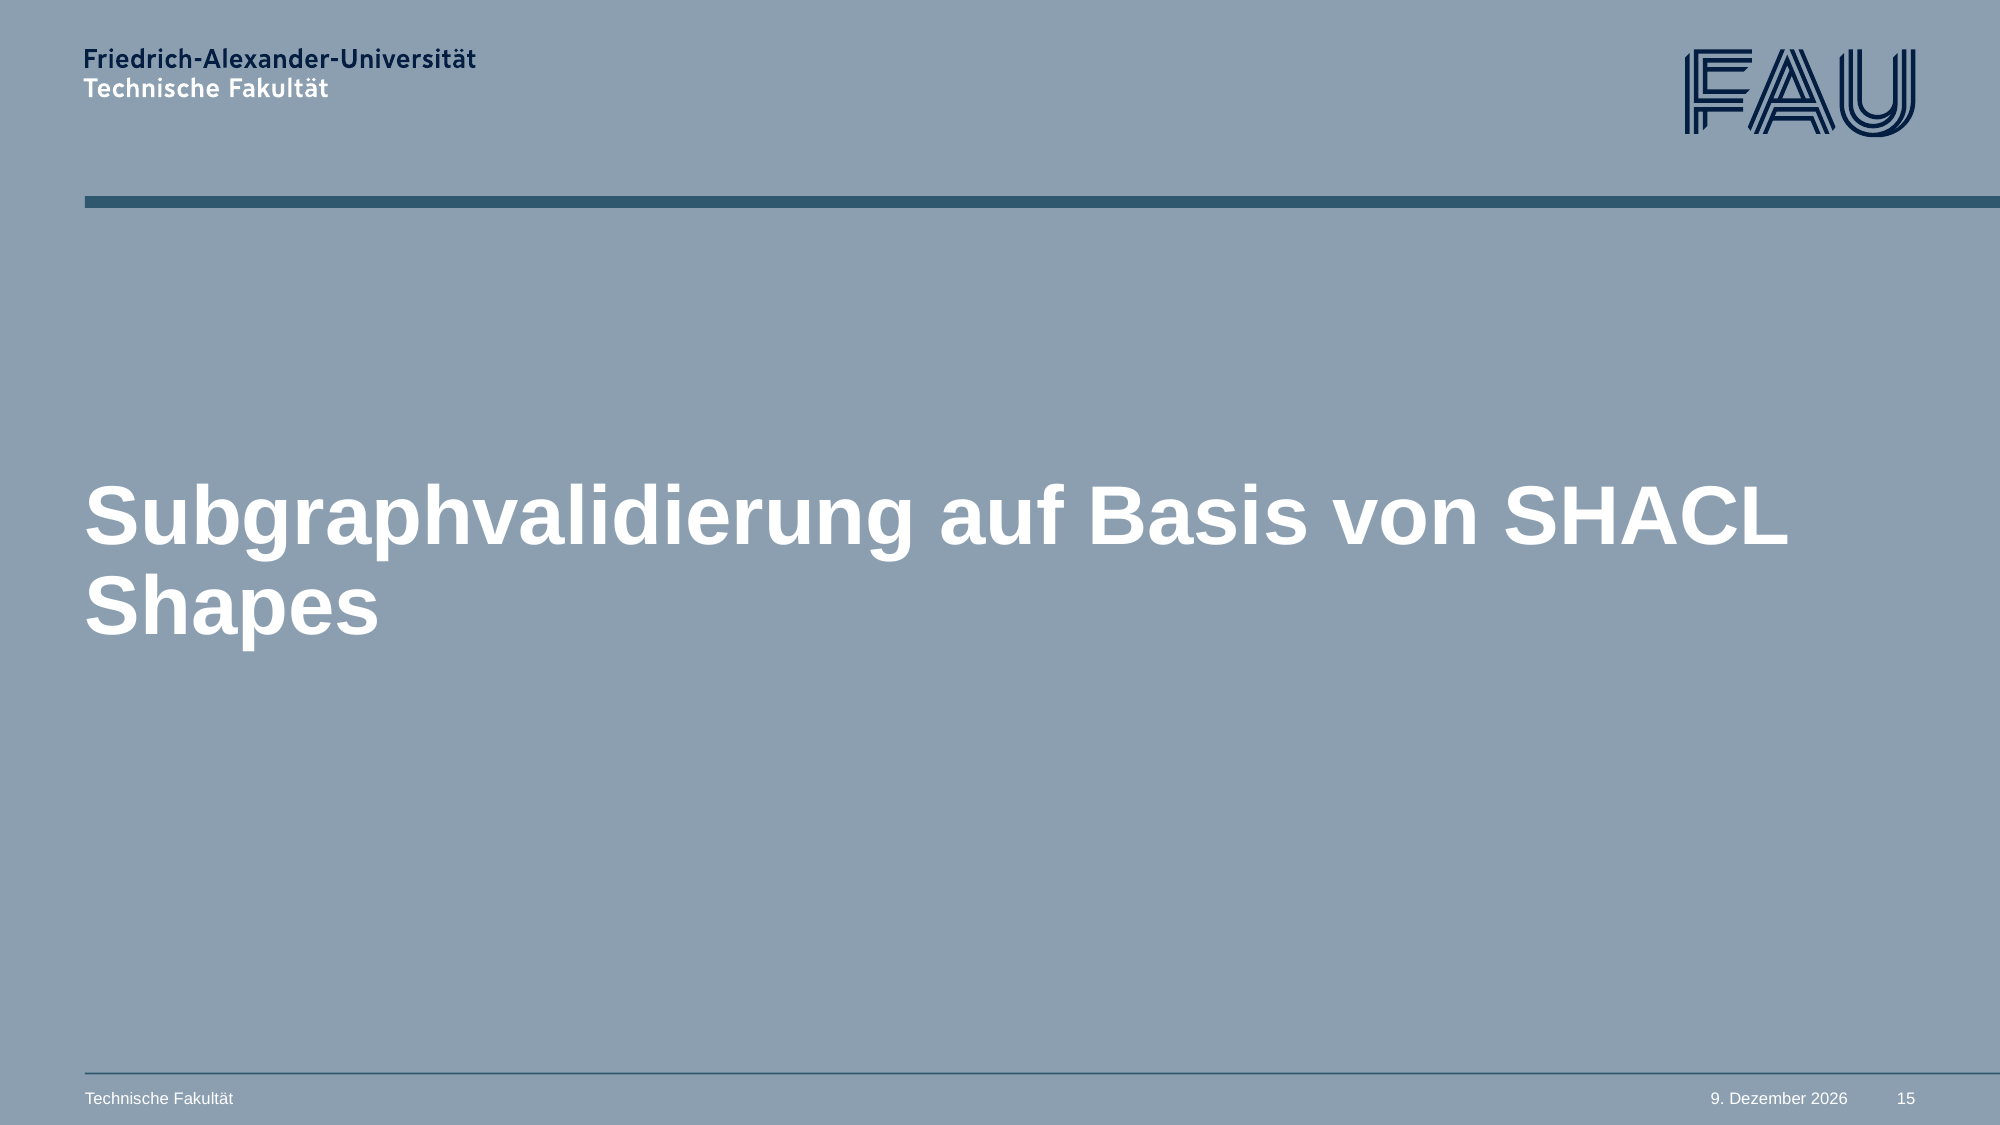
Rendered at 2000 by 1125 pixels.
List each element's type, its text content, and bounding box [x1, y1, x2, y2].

title Subgraphvalidierung auf Basis von SHACL Shapes [84, 471, 1916, 654]
